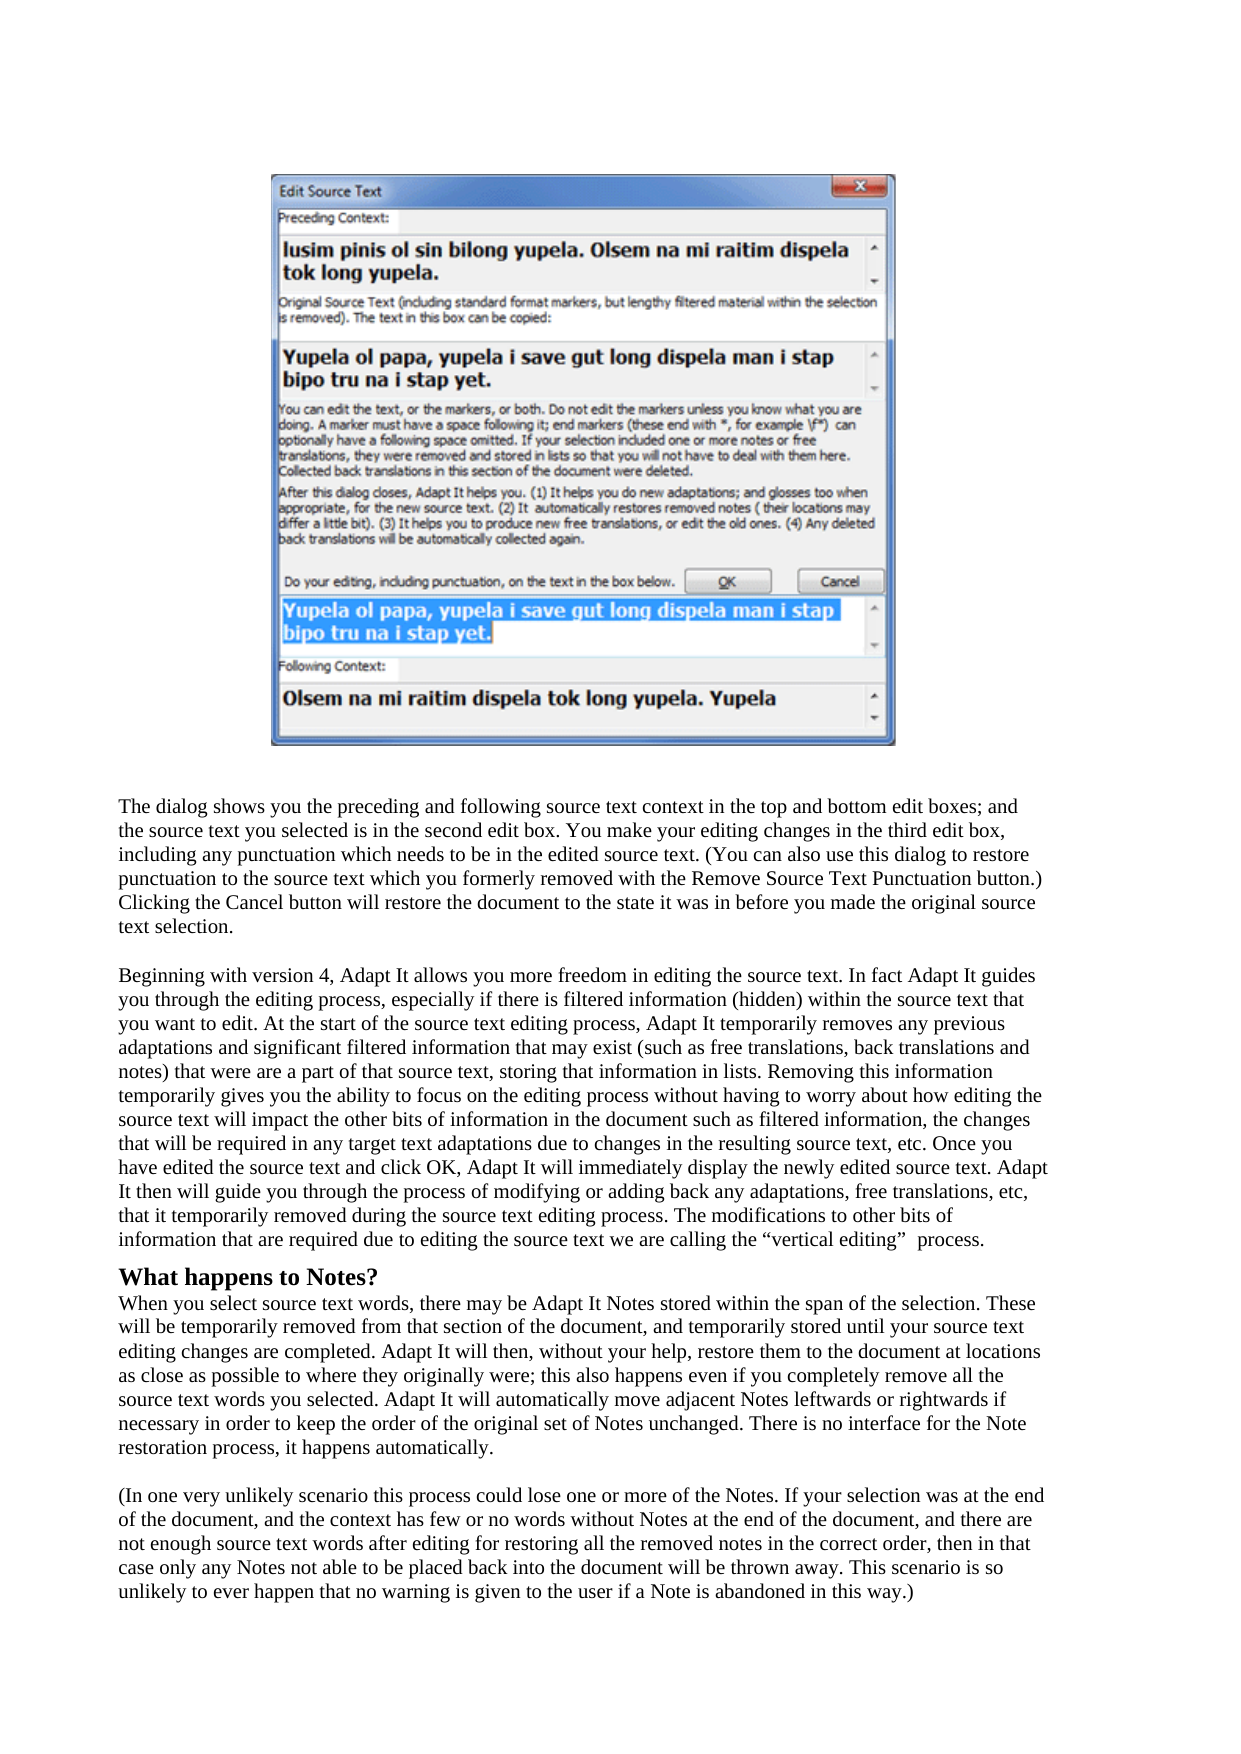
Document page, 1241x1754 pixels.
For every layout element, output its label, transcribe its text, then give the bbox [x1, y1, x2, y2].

text (In one very unlikely scenario this process could lose one or more of the Notes. If your selection was at the end of the document, and the context has few or no words without Notes at the end of the document, and there are not enough source text words after editing for restoring all the removed notes in the correct order, then in that case only any Notes not able to be placed back into the document will be thrown away. This scenario is so unlikely to ever happen that no warning is given to the user if a Note is abandoned in this way.) [118, 1483, 1048, 1603]
text Clicking the Cancel button will restore the document to the state it was in before you made the original source text selection. [118, 890, 1048, 938]
picture [271, 174, 896, 746]
text Beginning with version 4, Adapt It allows you more freedom in editing the source text. In fact Adapt It guides you through the editing process, especially if there is filtered information (hidden) within the source text that you want to edit. At the start of the source text editing process, Adapt It temporarily removes any previous adaptations and significant filtered information that may exist (such as free translations, back translations and notes) that were are a part of that source text, storing that information in lists. Removing this information temporarily gives you the ability to focus on the editing process without having to worry about how editing the source text will impact the other bits of information in the document such as filtered information, the changes that will be required in any target text adaptations due to changes in the resulting source text, etc. Once you have edited the source text and click OK, Adapt It will immediately display the newly edited source text. Adapt It then will guide you through the process of modifying or adding back any adaptations, free translations, etc, that it temporarily removed during the source text editing process. The modifications to other bits of information that are required due to editing the source text we are calling the “vertical editing” process. [118, 962, 1048, 1251]
text The dialog shows you the preceding and following source text context in the top and bottom edit boxes; and the source text you selected is in the second edit box. You make your editing changes in the third edit box, including any punctuation which needs to be in the edited source text. (You can also use this dialog to restore punctuation to the source text which you formerly removed with the Remove Source Text Punctuation button.) [118, 794, 1048, 890]
text When you select source text words, there may be Adapt It Notes stored within the span of the selection. These will be temporarily removed from that section of the document, and temporarily stored until your source text editing changes are completed. Adapt It will then, without your help, restore them to the document at locations as close as possible to where they originally were; this also happens even if you completely remove all the source text words you selected. Adapt It will automatically move adjacent Notes leftwards or rightwards if necessary in order to keep the order of the original set of Notes unchanged. There is no interface for the Note restoration process, it happens automatically. [118, 1290, 1048, 1459]
text What happens to Notes? [118, 1262, 1048, 1290]
